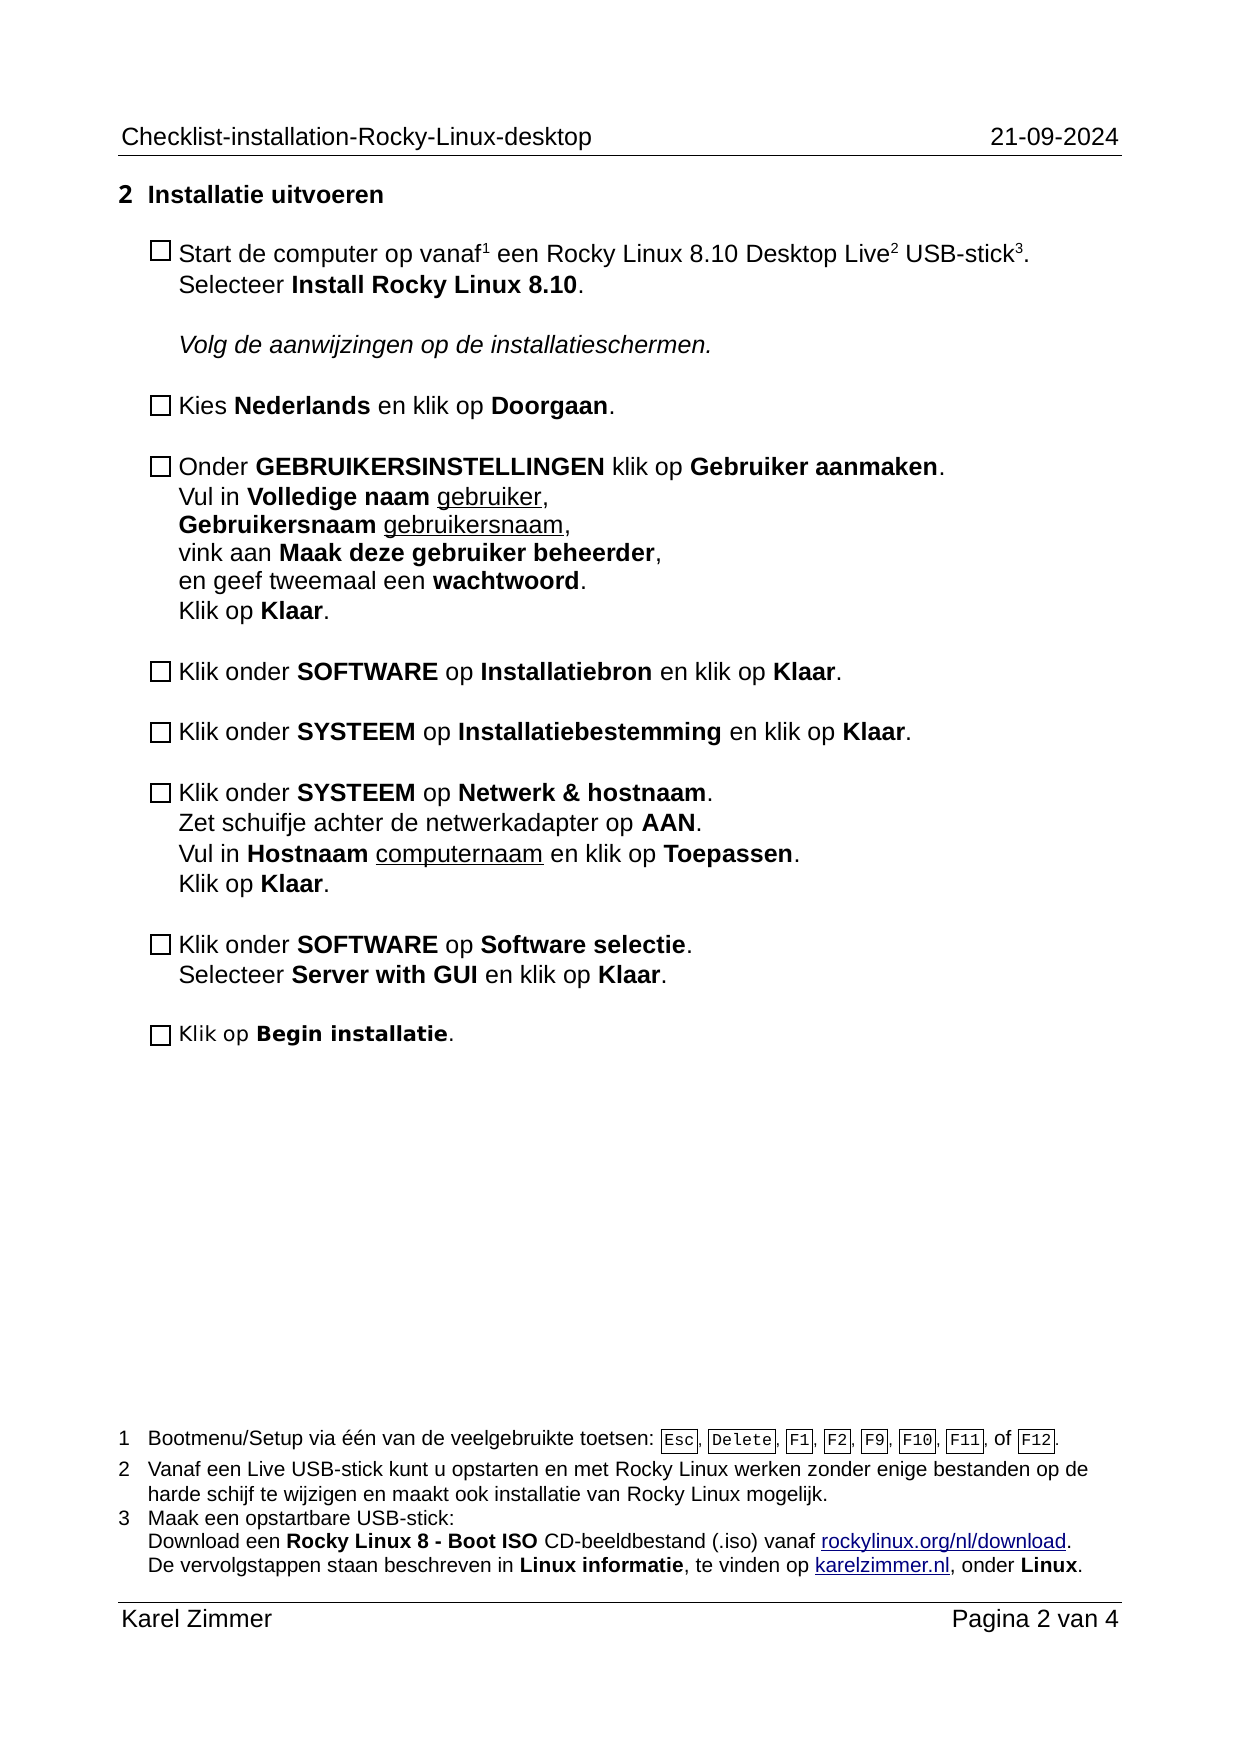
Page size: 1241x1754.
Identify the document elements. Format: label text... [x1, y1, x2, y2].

table_cell [142, 391, 177, 421]
table_cell [142, 778, 177, 808]
table_cell Klik onder SOFTWARE op Installatiebron en klik op Klaar. [177, 657, 1122, 687]
table_cell Klik onder SYSTEEM op Installatiebestemming en klik op Klaar. [177, 717, 1122, 747]
table_cell [142, 899, 177, 929]
table_cell [142, 717, 177, 747]
table_cell Zet schuifje achter de netwerkadapter op AAN. [177, 808, 1122, 838]
table_cell Klik op Begin installatie. [177, 1020, 1122, 1051]
table_cell [118, 421, 142, 451]
table_cell Kies Nederlands en klik op Doorgaan. [177, 391, 1122, 421]
table_cell Klik onder SOFTWARE op Software selectie. [177, 929, 1122, 960]
table_cell [142, 596, 177, 626]
table_cell [142, 808, 177, 838]
table_cell [177, 626, 1122, 657]
table_cell [118, 330, 142, 360]
table_cell [177, 360, 1122, 391]
table_cell [118, 269, 142, 300]
table_cell [118, 300, 142, 330]
table_cell [142, 748, 177, 778]
table_cell [118, 990, 142, 1020]
table_cell [118, 657, 142, 687]
table_cell [118, 360, 142, 391]
table_cell Volg de aanwijzingen op de installatieschermen. [177, 330, 1122, 360]
table_cell [142, 929, 177, 960]
table_cell [118, 391, 142, 421]
table_cell Klik op Klaar. [177, 596, 1122, 626]
table_cell [177, 990, 1122, 1020]
table_cell [142, 482, 177, 596]
table_cell [142, 421, 177, 451]
table_cell [142, 687, 177, 717]
table_cell Vul in Volledige naam gebruiker, Gebruikersnaam gebruikersnaam, vink aan Maak deze gebruiker beheerder, en geef tweemaal een wachtwoord. [177, 482, 1122, 596]
table_cell [118, 596, 142, 626]
table_cell [177, 899, 1122, 929]
table_cell [142, 990, 177, 1020]
table_cell [142, 1020, 177, 1051]
table_header [142, 239, 177, 269]
table_cell [118, 1020, 142, 1051]
table_cell [118, 748, 142, 778]
table_cell [118, 929, 142, 960]
table_cell [118, 482, 142, 596]
table_cell [142, 300, 177, 330]
table_cell [118, 899, 142, 929]
table_cell [118, 778, 142, 808]
table_cell [142, 330, 177, 360]
list Installatie uitvoeren [118, 177, 1122, 211]
table_cell Vul in Hostnaam computernaam en klik op Toepassen. [177, 839, 1122, 869]
table_cell Klik op Klaar. [177, 869, 1122, 899]
table_cell [142, 360, 177, 391]
table_cell [142, 626, 177, 657]
table_cell [118, 869, 142, 899]
table_cell [118, 687, 142, 717]
table_cell [177, 687, 1122, 717]
table_cell Selecteer Install Rocky Linux 8.10. [177, 269, 1122, 300]
table_cell [142, 451, 177, 482]
table_cell [118, 626, 142, 657]
table_cell [177, 421, 1122, 451]
table_cell [177, 300, 1122, 330]
table_cell Klik onder SYSTEEM op Netwerk & hostnaam. [177, 778, 1122, 808]
table_cell Onder GEBRUIKERSINSTELLINGEN klik op Gebruiker aanmaken. [177, 451, 1122, 482]
table_cell Selecteer Server with GUI en klik op Klaar. [177, 960, 1122, 990]
table_cell [142, 960, 177, 990]
table_cell [142, 869, 177, 899]
table_cell [118, 808, 142, 838]
table_cell [142, 657, 177, 687]
table_cell [118, 960, 142, 990]
table_cell [118, 451, 142, 482]
table_header [118, 239, 142, 269]
table_cell [177, 748, 1122, 778]
table_cell [142, 269, 177, 300]
table_header Start de computer op vanaf een Rocky Linux 8.10 Desktop Live USB-stick. [177, 239, 1122, 269]
table_cell [118, 717, 142, 747]
table_cell [142, 839, 177, 869]
table_cell [118, 839, 142, 869]
